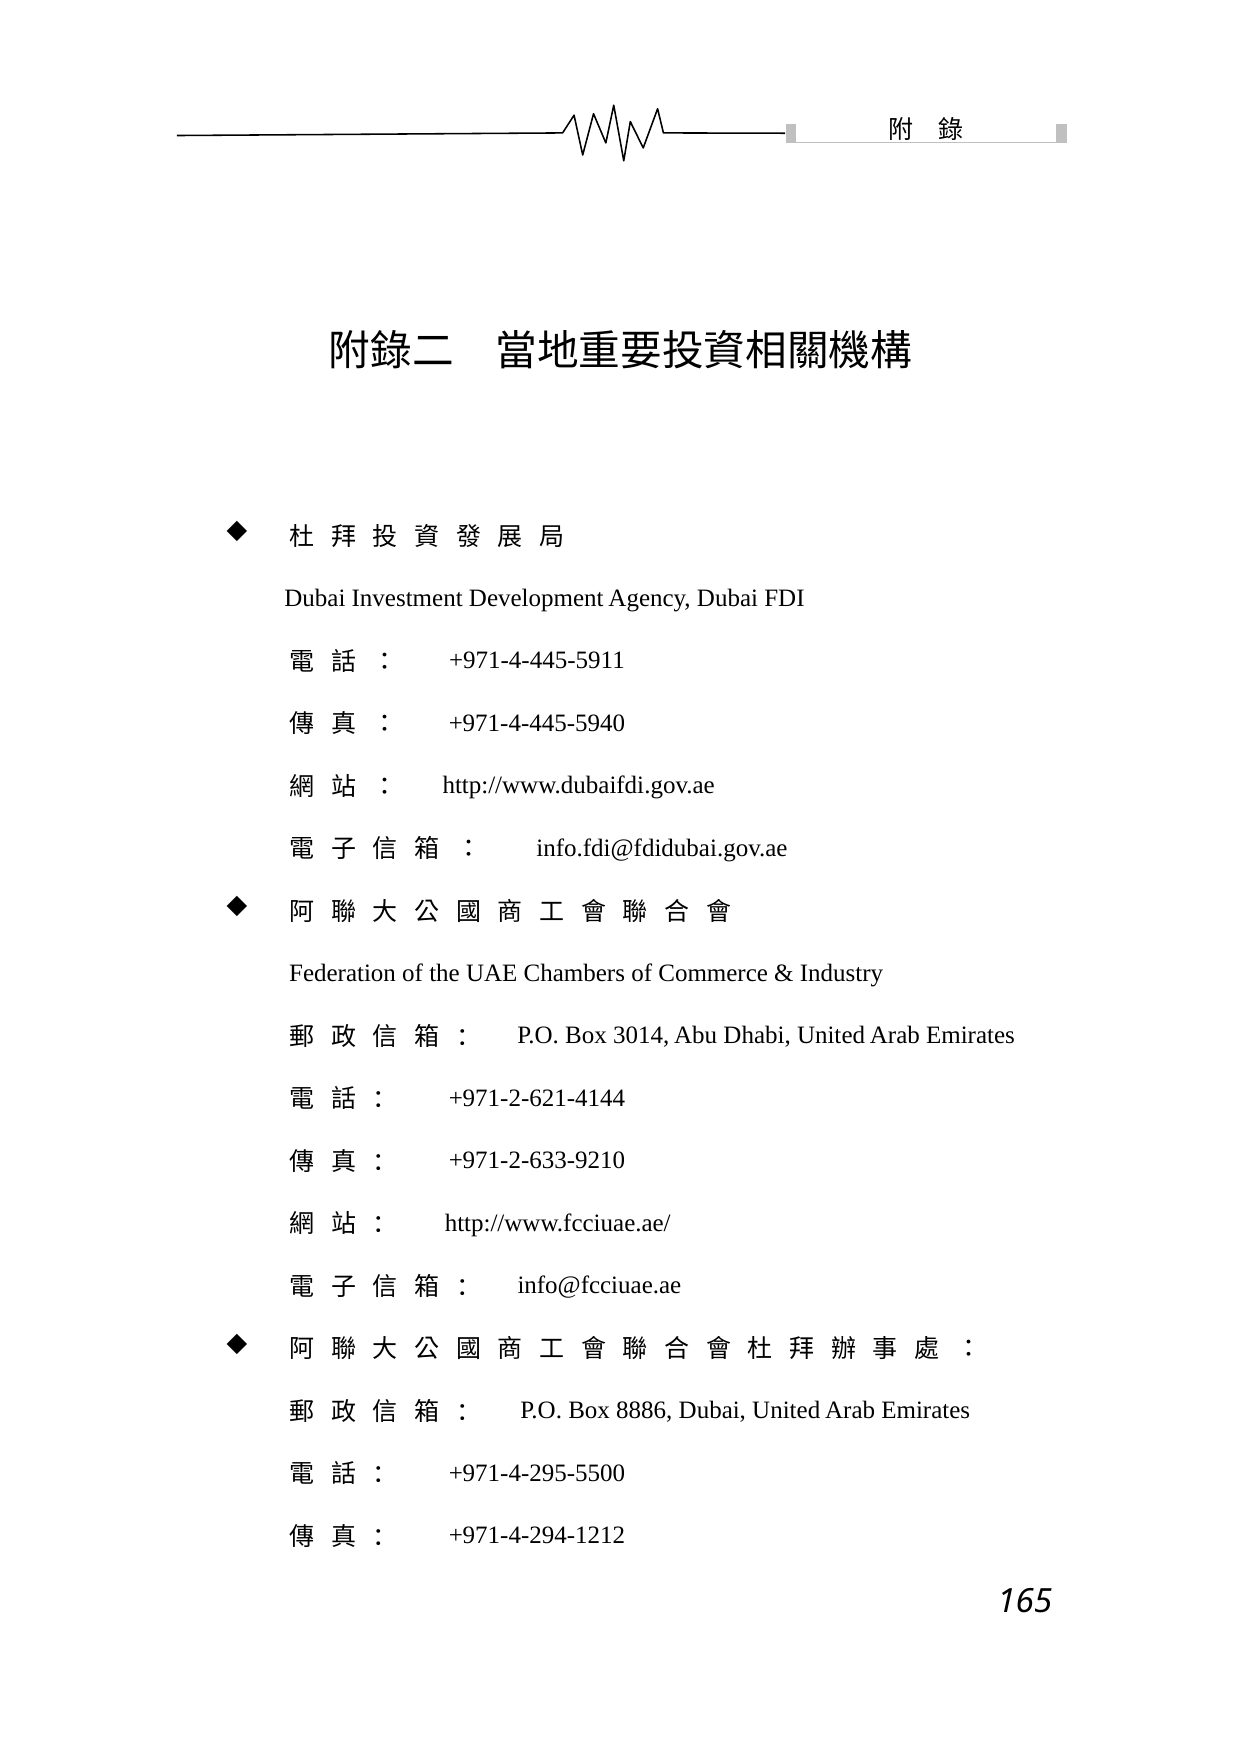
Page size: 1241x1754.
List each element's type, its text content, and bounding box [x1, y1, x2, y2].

text 電話：+971-2-621-4144 [207, 1055, 1058, 1118]
text 傳真：+971-4-445-5940 [207, 680, 1058, 743]
text 郵政信箱：P.O. Box 8886, Dubai, United Arab Emirates [207, 1368, 1058, 1430]
text 傳真：+971-2-633-9210 [207, 1118, 1058, 1180]
text 網站：http://www.fcciuae.ae/ [207, 1180, 1058, 1243]
text  杜拜投資發展局 [207, 493, 1058, 555]
text 電話：+971-4-445-5911 [207, 618, 1058, 680]
text 傳真：+971-4-294-1212 [207, 1493, 1058, 1555]
text  阿聯大公國商工會聯合會 [207, 868, 1058, 930]
text 電子信箱：info@fcciuae.ae [207, 1243, 1058, 1305]
text 附錄二 當地重要投資相關機構 [183, 305, 1058, 368]
text 電話：+971-4-295-5500 [207, 1430, 1058, 1493]
text  阿聯大公國商工會聯合會杜拜辦事處： [207, 1305, 1058, 1368]
text 網站：http://www.dubaifdi.gov.ae [207, 743, 1058, 805]
text Federation of the UAE Chambers of Commerce & Industry [207, 930, 1058, 993]
text 電子信箱：info.fdi@fdidubai.gov.ae [207, 805, 1058, 868]
text 郵政信箱：P.O. Box 3014, Abu Dhabi, United Arab Emirates [207, 993, 1058, 1055]
text Dubai Investment Development Agency, Dubai FDI [207, 555, 1058, 618]
